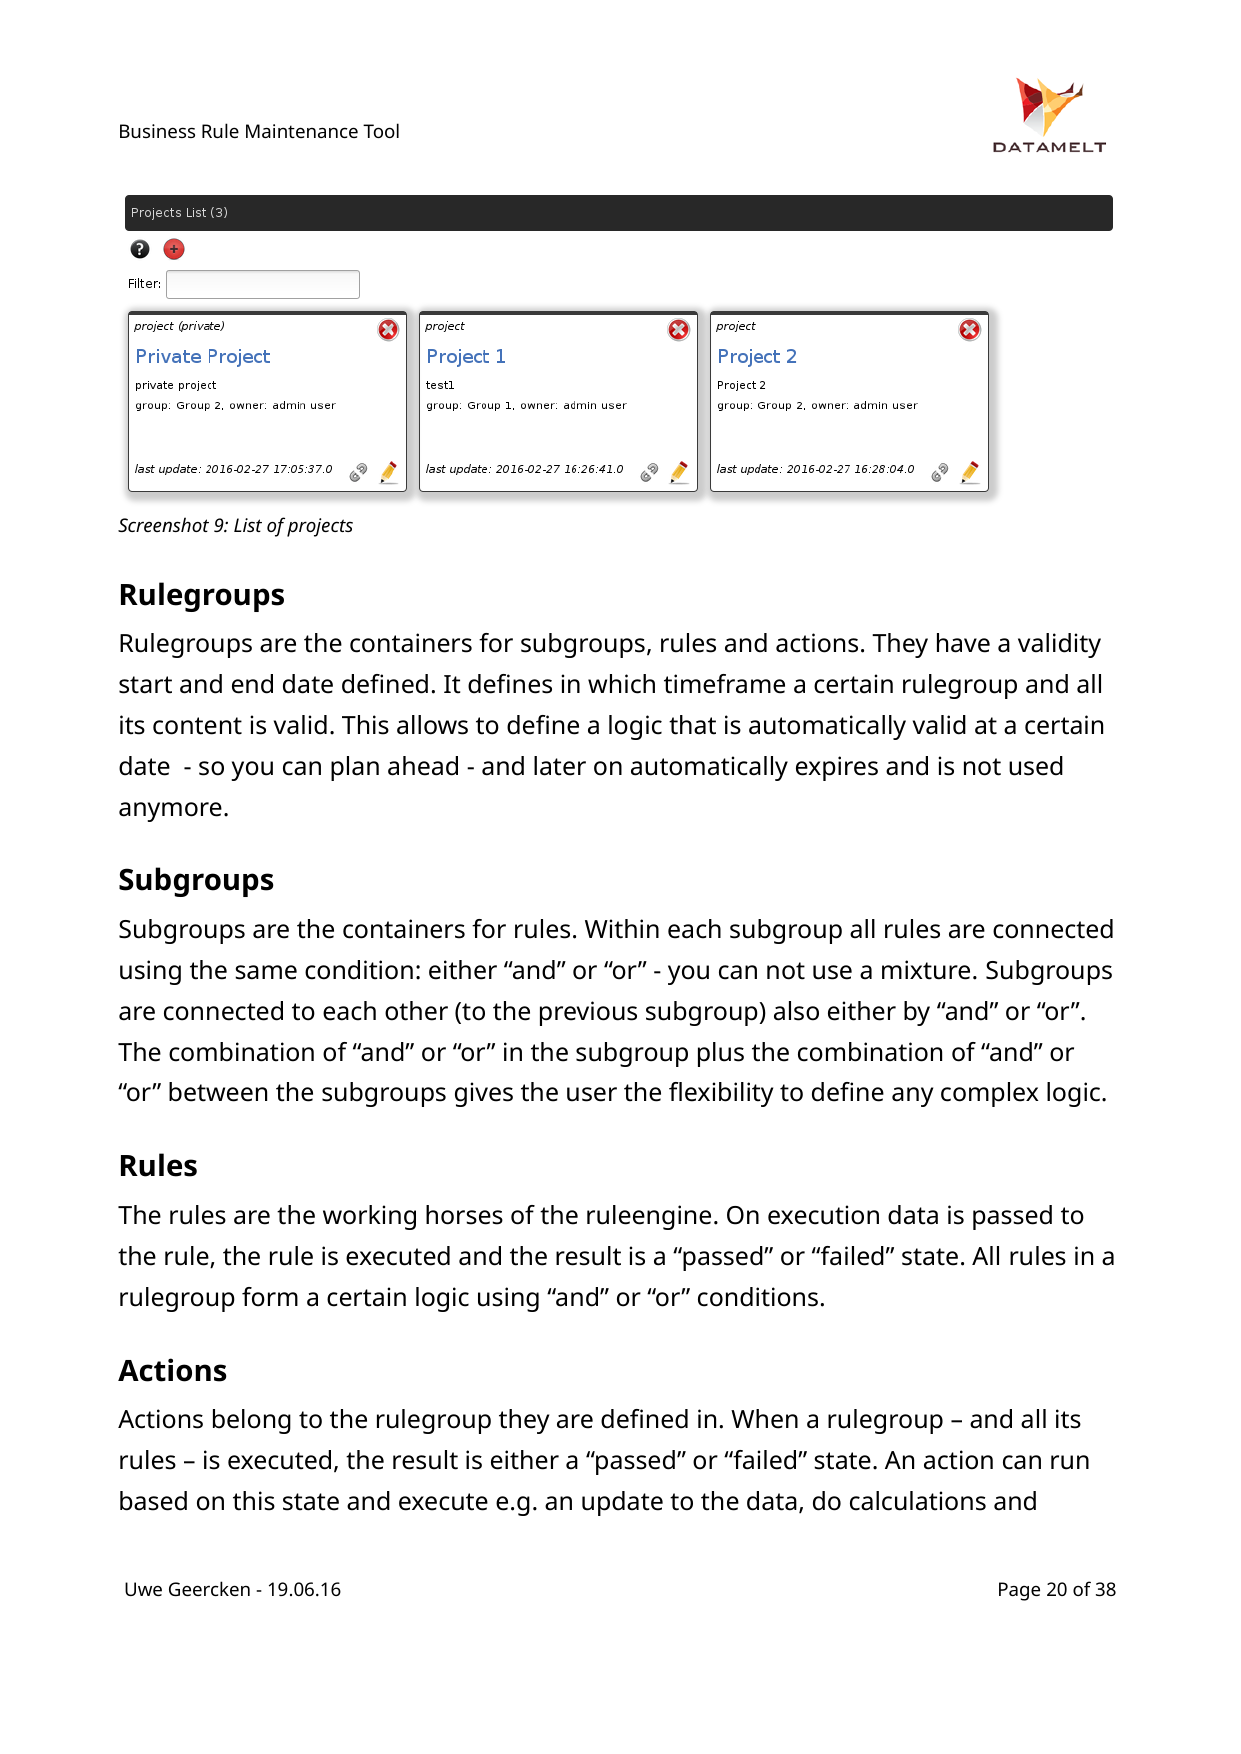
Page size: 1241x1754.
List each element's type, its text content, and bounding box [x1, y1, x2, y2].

subtitle Rules [118, 1145, 1122, 1185]
text Screenshot 9: List of projects [118, 513, 1122, 538]
subtitle Subgroups [118, 859, 1122, 899]
text Rulegroups are the containers for subgroups, rules and actions. They have a validity start and end date defined. It defines in which timeframe a certain rulegroup and all its content is valid. This allows to define a logic that is automatically valid at a certain date - so you can plan ahead - and later on automatically expires and is not used anymore. [118, 626, 1122, 823]
subtitle Rulegroups [118, 538, 1122, 613]
text The rules are the working horses of the ruleengine. On execution data is passed to the rule, the rule is executed and the result is a “passed” or “failed” state. All rules in a rulegroup form a certain logic using “and” or “or” conditions. [118, 1198, 1122, 1313]
subtitle Actions [118, 1349, 1122, 1389]
text Subgroups are the containers for rules. Within each subgroup all rules are connected using the same condition: either “and” or “or” - you can not use a mixture. Subgroups are connected to each other (to the previous subgroup) also either by “and” or “or”. The combination of “and” or “or” in the subgroup plus the combination of “and” or “or” between the subgroups gives the user the flexibility to define any complex logic. [118, 912, 1122, 1109]
picture [992, 69, 1107, 160]
text Actions belong to the rulegroup they are defined in. When a rulegroup – and all its rules – is executed, the result is either a “passed” or “failed” state. An action can run based on this state and execute e.g. an update to the data, do calculations and [118, 1402, 1122, 1518]
picture [118, 185, 1123, 513]
subtitle [118, 173, 1122, 185]
